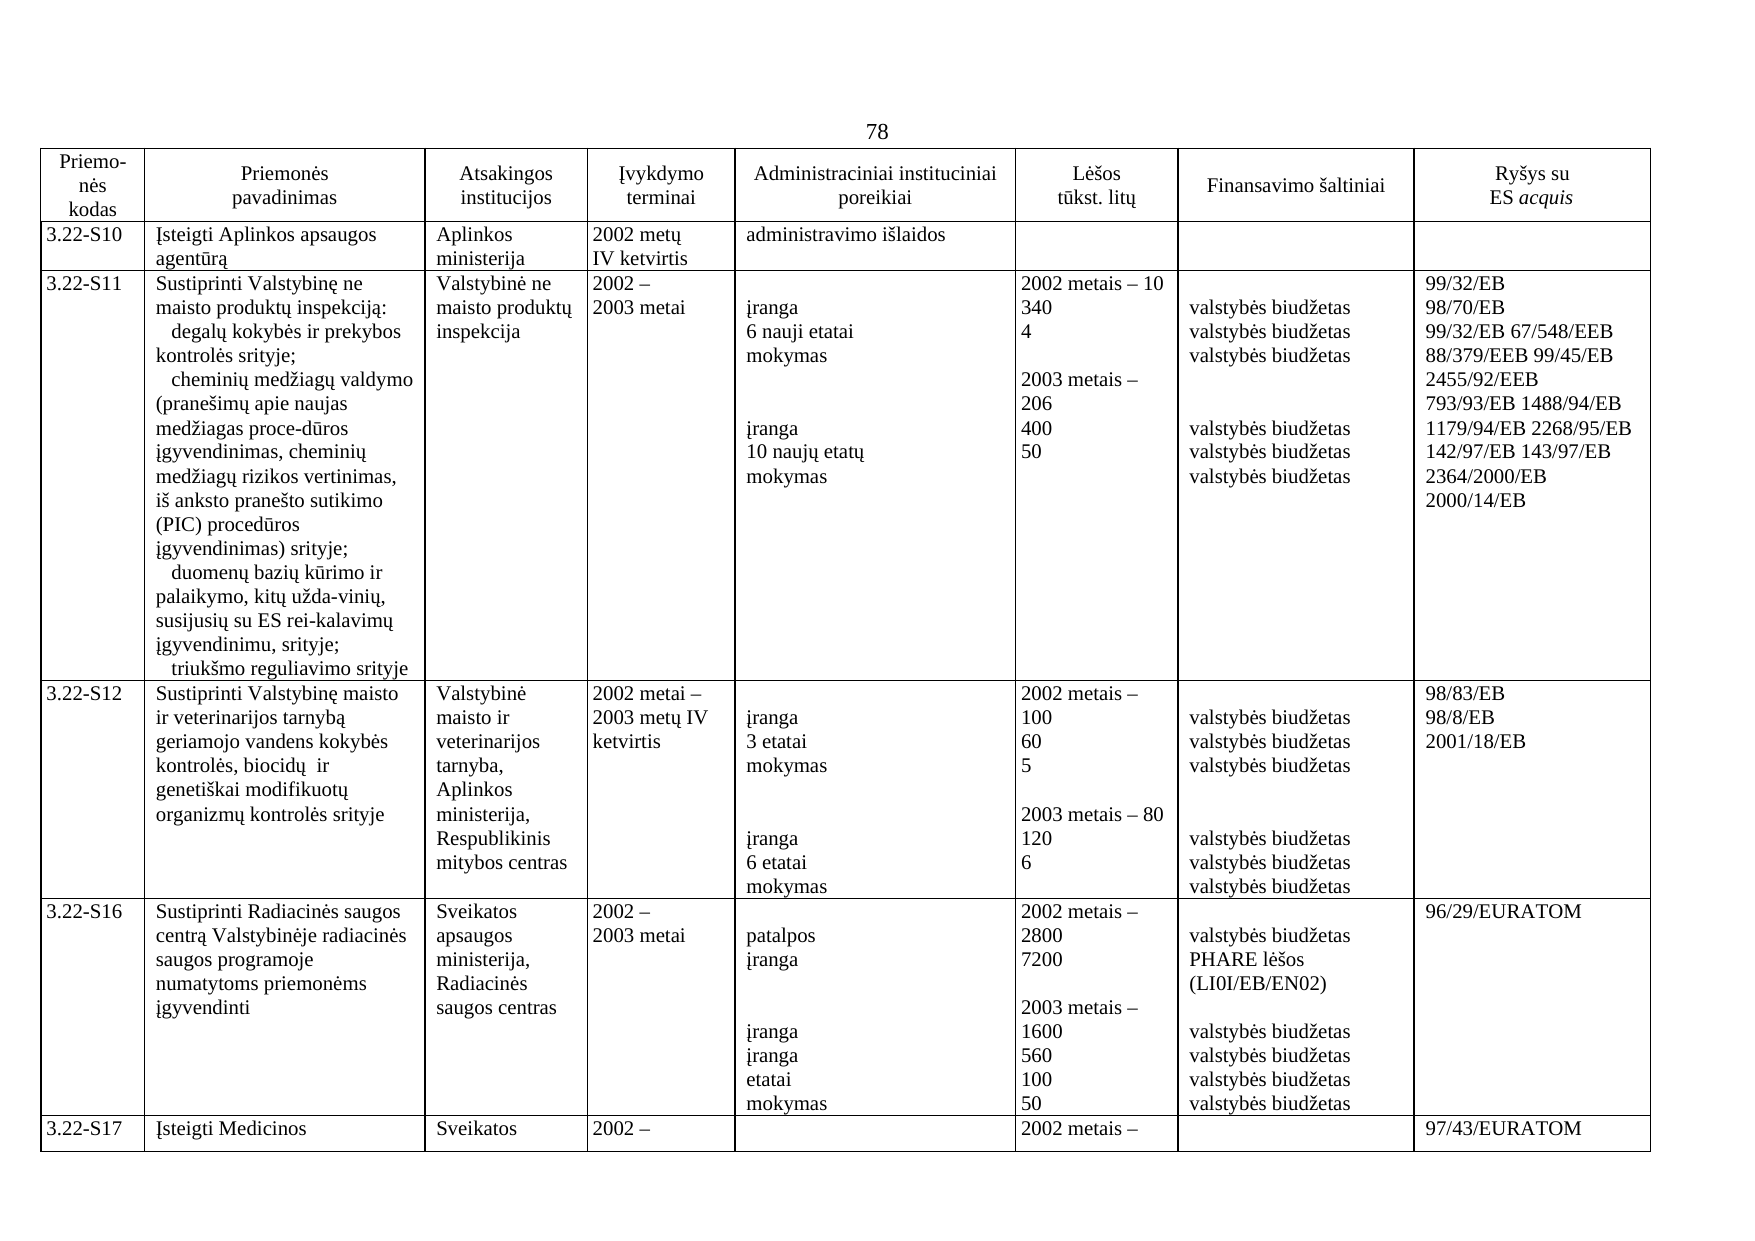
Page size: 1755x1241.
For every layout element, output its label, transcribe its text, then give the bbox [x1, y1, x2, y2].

table_header Finansavimo šaltiniai [1179, 149, 1413, 221]
table_cell Sustiprinti Valstybinę ne maisto produktų inspekciją: degalų kokybės ir prekybos kontrolės srityje; cheminių medžiagų valdymo (pranešimų apie naujas medžiagas proce-dūros įgyvendinimas, cheminių medžiagų rizikos vertinimas, iš anksto pranešto sutikimo (PIC) procedūros įgyvendinimas) srityje; duomenų bazių kūrimo ir palaikymo, kitų užda-vinių, susijusių su ES rei-kalavimų įgyvendinimu, srityje; triukšmo reguliavimo srityje [145, 271, 424, 680]
table_cell 2002 – 2003 metai [588, 899, 734, 1115]
table_cell 3.22-S17 [42, 1116, 144, 1151]
table_header Atsakingos institucijos [426, 149, 587, 221]
table_cell 3.22-S11 [42, 271, 144, 680]
table_cell 2002 metai – 2003 metų IV ketvirtis [588, 681, 734, 898]
table_cell 3.22-S12 [42, 681, 144, 898]
table_cell Sustiprinti Radiacinės saugos centrą Valstybinėje radiacinės saugos programoje numatytoms priemonėms įgyvendinti [145, 899, 424, 1115]
table_cell valstybės biudžetas valstybės biudžetas valstybės biudžetas valstybės biudžetas valstybės biudžetas valstybės biudžetas [1179, 681, 1413, 898]
table_cell 98/83/EB 98/8/EB 2001/18/EB [1415, 681, 1650, 898]
table_cell [736, 1116, 1015, 1151]
table_cell 2002 metų IV ketvirtis [588, 222, 734, 270]
table_cell Įsteigti Medicinos [145, 1116, 424, 1151]
table_cell Sustiprinti Valstybinę maisto ir veterinarijos tarnybą geriamojo vandens kokybės kontrolės, biocidų ir genetiškai modifikuotų organizmų kontrolės srityje [145, 681, 424, 898]
table_cell 3.22-S16 [42, 899, 144, 1115]
table_cell Sveikatos [426, 1116, 587, 1151]
table_cell 2002 metais – 10 340 4 2003 metais – 206 400 50 [1016, 271, 1177, 680]
table_cell 97/43/EURATOM [1415, 1116, 1650, 1151]
table_cell administravimo išlaidos [736, 222, 1015, 270]
table_cell [1179, 1116, 1413, 1151]
table_header Priemonės pavadinimas [145, 149, 424, 221]
table_cell valstybės biudžetas valstybės biudžetas valstybės biudžetas valstybės biudžetas valstybės biudžetas valstybės biudžetas [1179, 271, 1413, 680]
table_cell Sveikatos apsaugos ministerija, Radiacinės saugos centras [426, 899, 587, 1115]
table_cell valstybės biudžetas PHARE lėšos (LI0I/EB/EN02) valstybės biudžetas valstybės biudžetas valstybės biudžetas valstybės biudžetas [1179, 899, 1413, 1115]
table_cell 3.22-S10 [42, 222, 144, 270]
table_cell 2002 metais – [1016, 1116, 1177, 1151]
table_cell 99/32/EB 98/70/EB 99/32/EB 67/548/EEB 88/379/EEB 99/45/EB 2455/92/EEB 793/93/EB 1488/94/EB 1179/94/EB 2268/95/EB 142/97/EB 143/97/EB 2364/2000/EB 2000/14/EB [1415, 271, 1650, 680]
table_header Priemo-nės kodas [41, 149, 144, 221]
table_cell patalpos įranga įranga įranga etatai mokymas [736, 899, 1015, 1115]
table_cell [1415, 222, 1650, 270]
table_cell Valstybinė maisto ir veterinarijos tarnyba, Aplinkos ministerija, Respublikinis mitybos centras [426, 681, 587, 898]
table_cell 2002 metais – 2800 7200 2003 metais – 1600 560 100 50 [1016, 899, 1177, 1115]
table_cell 2002 metais – 100 60 5 2003 metais – 80 120 6 [1016, 681, 1177, 898]
table_header Administraciniai instituciniai poreikiai [736, 149, 1015, 221]
table_cell įranga 6 nauji etatai mokymas įranga 10 naujų etatų mokymas [736, 271, 1015, 680]
table_header Ryšys su ES acquis [1415, 149, 1650, 221]
table_header Įvykdymo terminai [588, 149, 734, 221]
table_cell 96/29/EURATOM [1415, 899, 1650, 1115]
table_cell Aplinkos ministerija [426, 222, 587, 270]
table_cell [1179, 222, 1413, 270]
table_cell 2002 – [588, 1116, 734, 1151]
table_cell įranga 3 etatai mokymas įranga 6 etatai mokymas [736, 681, 1015, 898]
table_header Lėšos tūkst. litų [1016, 149, 1177, 221]
table_cell 2002 – 2003 metai [588, 271, 734, 680]
table_cell Įsteigti Aplinkos apsaugos agentūrą [145, 222, 424, 270]
table_cell [1016, 222, 1177, 270]
table_cell Valstybinė ne maisto produktų inspekcija [426, 271, 587, 680]
